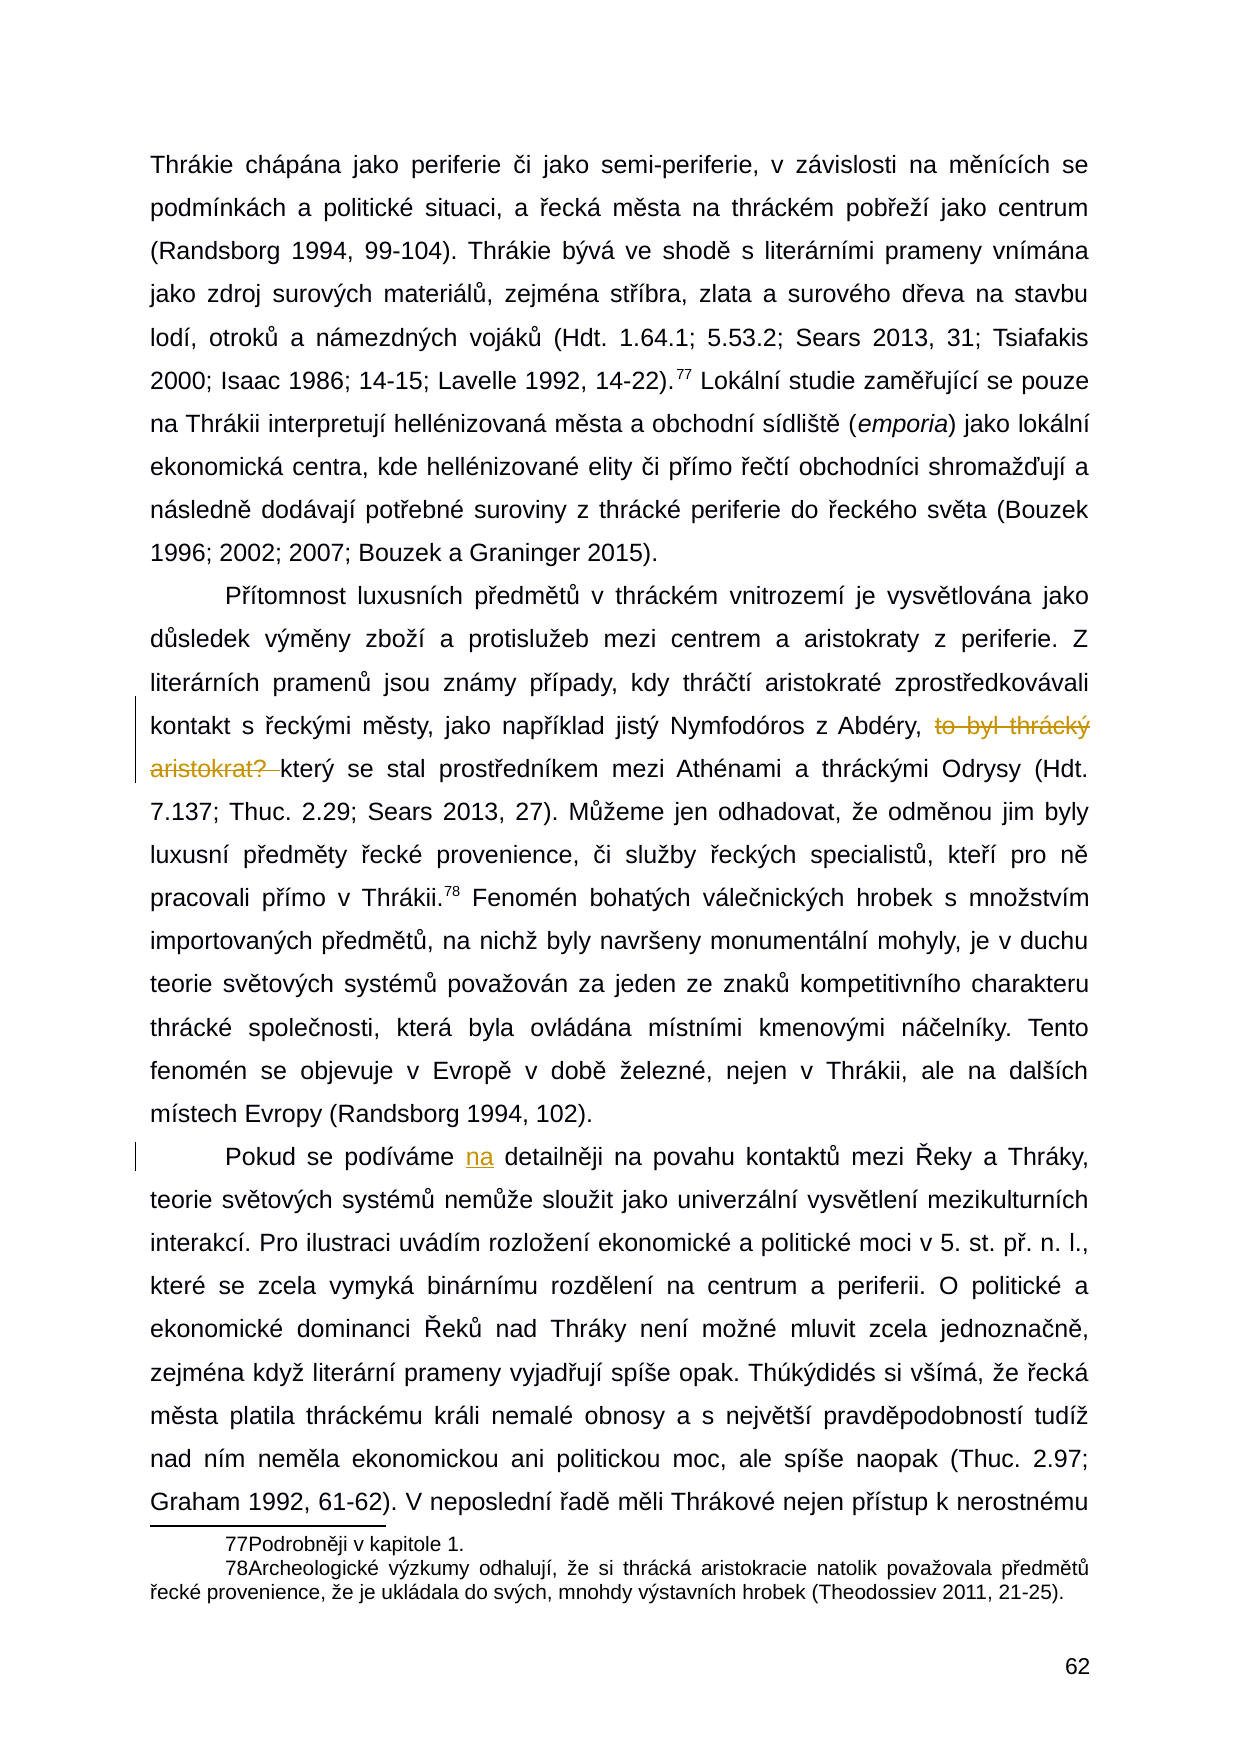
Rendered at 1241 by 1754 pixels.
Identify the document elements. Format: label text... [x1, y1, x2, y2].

text Archeologické výzkumy odhalují, že si thrácká aristokracie natolik považovala předmětů řecké provenience, že je ukládala do svých, mnohdy výstavních hrobek (Theodossiev 2011, 21-25). [150, 1556, 1090, 1604]
text Podrobněji v kapitole 1. [150, 1532, 1090, 1556]
text Pokud se podíváme na detailněji na povahu kontaktů mezi Řeky a Thráky, teorie světových systémů nemůže sloužit jako univerzální vysvětlení mezikulturních interakcí. Pro ilustraci uvádím rozložení ekonomické a politické moci v 5. st. př. n. l., které se zcela vymyká binárnímu rozdělení na centrum a periferii. O politické a ekonomické dominanci Řeků nad Thráky není možné mluvit zcela jednoznačně, zejména když literární prameny vyjadřují spíše opak. Thúkýdidés si všímá, že řecká města platila thráckému králi nemalé obnosy a s největší pravděpodobností tudíž nad ním neměla ekonomickou ani politickou moc, ale spíše naopak (Thuc. 2.97; Graham 1992, 61-62). V neposlední řadě měli Thrákové nejen přístup k nerostnému [150, 1142, 1090, 1516]
text Thrákie chápána jako periferie či jako semi-periferie, v závislosti na měnících se podmínkách a politické situaci, a řecká města na thráckém pobřeží jako centrum (Randsborg 1994, 99-104). Thrákie bývá ve shodě s literárními prameny vnímána jako zdroj surových materiálů, zejména stříbra, zlata a surového dřeva na stavbu lodí, otroků a námezdných vojáků (Hdt. 1.64.1; 5.53.2; Sears 2013, 31; Tsiafakis 2000; Isaac 1986; 14-15; Lavelle 1992, 14-22). Lokální studie zaměřující se pouze na Thrákii interpretují hellénizovaná města a obchodní sídliště (emporia) jako lokální ekonomická centra, kde hellénizované elity či přímo řečtí obchodníci shromažďují a následně dodávají potřebné suroviny z thrácké periferie do řeckého světa (Bouzek 1996; 2002; 2007; Bouzek a Graninger 2015). [150, 150, 1090, 567]
text Přítomnost luxusních předmětů v thráckém vnitrozemí je vysvětlována jako důsledek výměny zboží a protislužeb mezi centrem a aristokraty z periferie. Z literárních pramenů jsou známy případy, kdy thráčtí aristokraté zprostředkovávali kontakt s řeckými městy, jako například jistý Nymfodóros z Abdéry, který se stal prostředníkem mezi Athénami a thráckými Odrysy (Hdt. 7.137; Thuc. 2.29; Sears 2013, 27). Můžeme jen odhadovat, že odměnou jim byly luxusní předměty řecké provenience, či služby řeckých specialistů, kteří pro ně pracovali přímo v Thrákii. Fenomén bohatých válečnických hrobek s množstvím importovaných předmětů, na nichž byly navršeny monumentální mohyly, je v duchu teorie světových systémů považován za jeden ze znaků kompetitivního charakteru thrácké společnosti, která byla ovládána místními kmenovými náčelníky. Tento fenomén se objevuje v Evropě v době železné, nejen v Thrákii, ale na dalších místech Evropy (Randsborg 1994, 102). [150, 581, 1090, 1127]
